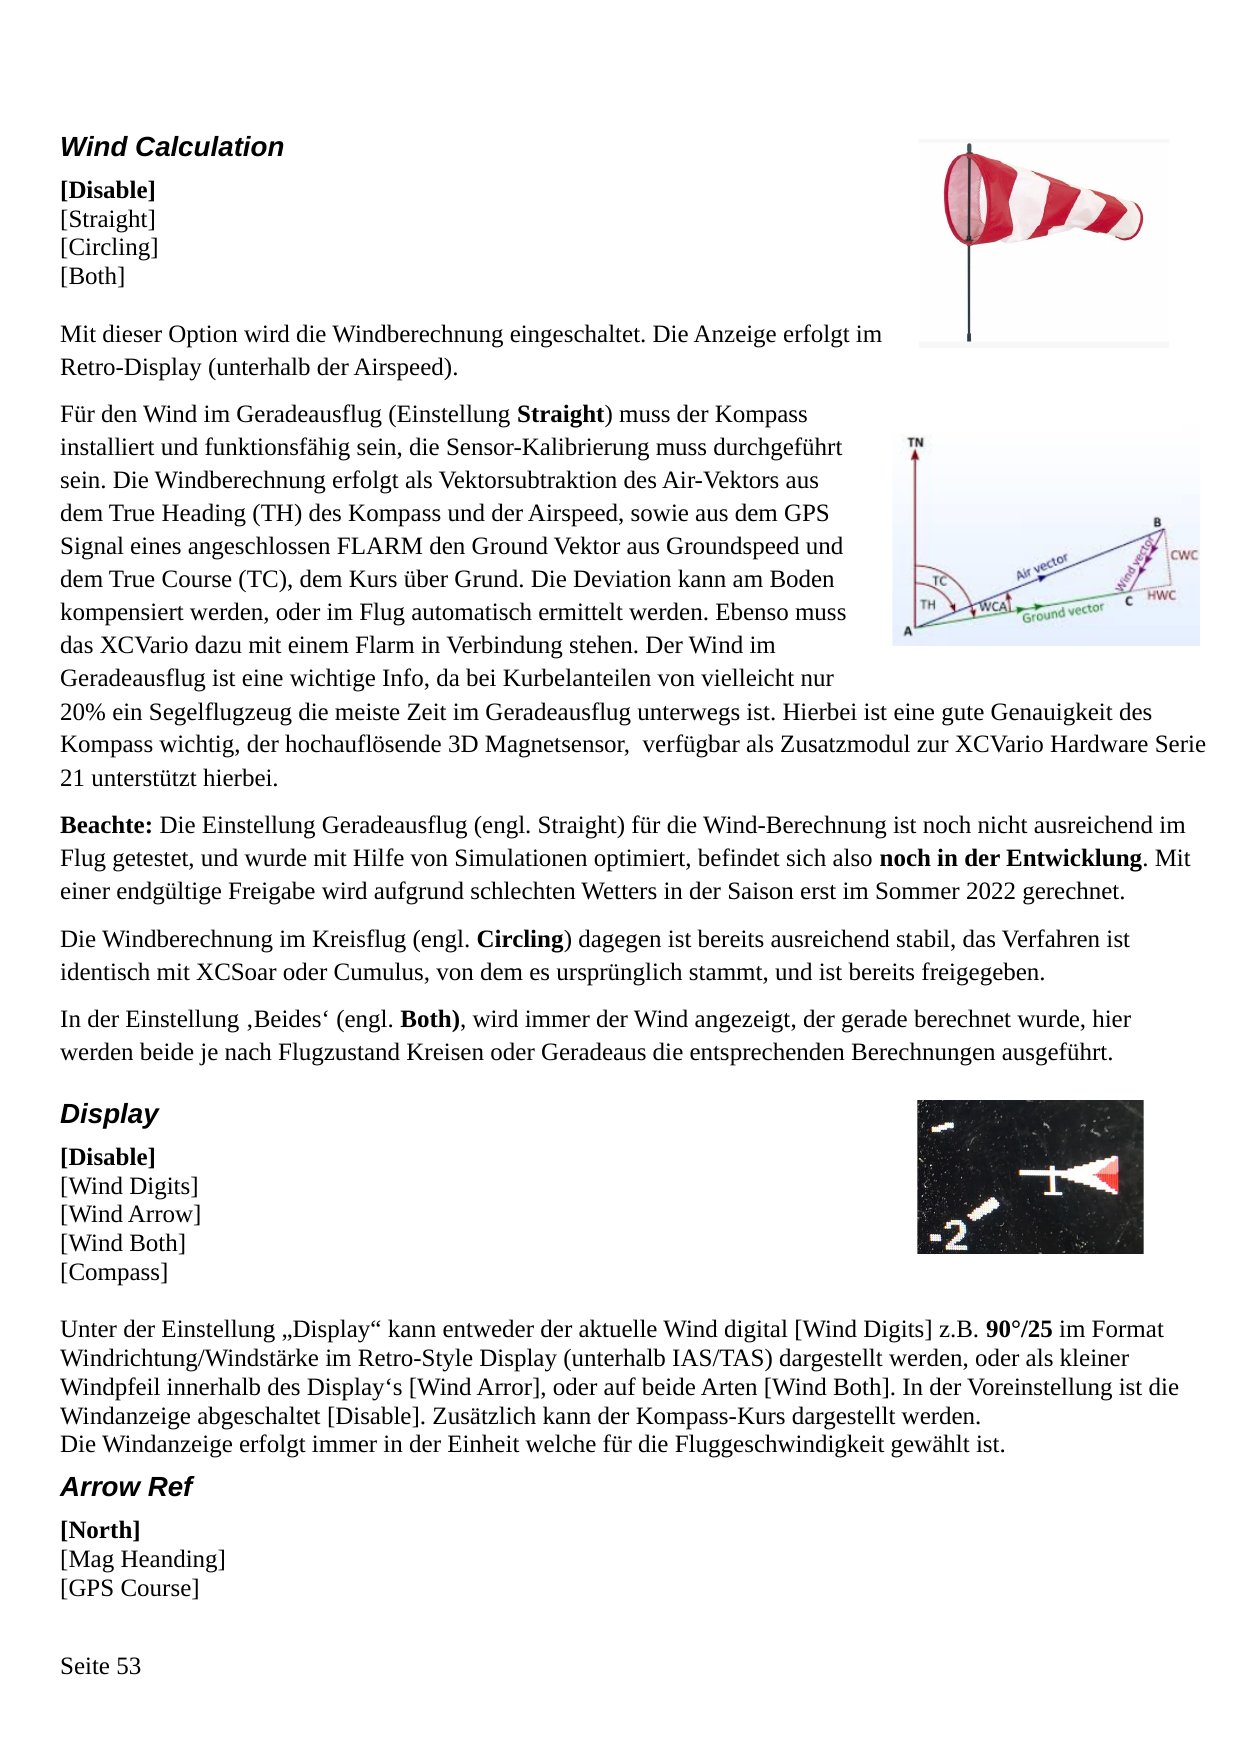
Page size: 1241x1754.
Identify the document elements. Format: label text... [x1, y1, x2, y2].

text [1170, 261, 1207, 290]
text [1144, 1199, 1207, 1228]
text [1170, 175, 1207, 204]
text Mit dieser Option wird die Windberechnung eingeschaltet. Die Anzeige erfolgt im Retro-Display (unterhalb der Airspeed). [60, 319, 1207, 381]
text [Circling] [60, 232, 918, 261]
text [Compass] [60, 1257, 1207, 1286]
text Unter der Einstellung „Display“ kann entweder der aktuelle Wind digital [Wind Digits] z.B. 90°/25 im Format Windrichtung/Windstärke im Retro-Style Display (unterhalb IAS/TAS) dargestellt werden, oder als kleiner Windpfeil innerhalb des Display‘s [Wind Arror], oder auf beide Arten [Wind Both]. In der Voreinstellung ist die Windanzeige abgeschaltet [Disable]. Zusätzlich kann der Kompass-Kurs dargestellt werden. [60, 1314, 1207, 1429]
text [GPS Course] [60, 1573, 1207, 1601]
text [1144, 1171, 1207, 1199]
subtitle Wind Calculation [60, 131, 1207, 162]
text [Disable] [60, 1142, 917, 1171]
picture [918, 139, 1170, 348]
text Für den Wind im Geradeausflug (Einstellung Straight) muss der Kompass installiert und funktionsfähig sein, die Sensor-Kalibrierung muss durchgeführt sein. Die Windberechnung erfolgt als Vektorsubtraktion des Air-Vektors aus dem True Heading (TH) des Kompass und der Airspeed, sowie aus dem GPS Signal eines angeschlossen FLARM den Ground Vektor aus Groundspeed und dem True Course (TC), dem Kurs über Grund. Die Deviation kann am Boden kompensiert werden, oder im Flug automatisch ermittelt werden. Ebenso muss das XCVario dazu mit einem Flarm in Verbindung stehen. Der Wind im Geradeausflug ist eine wichtige Info, da bei Kurbelanteilen von vielleicht nur 20% ein Segelflugzeug die meiste Zeit im Geradeausflug unterwegs ist. Hierbei ist eine gute Genauigkeit des Kompass wichtig, der hochauflösende 3D Magnetsensor, verfügbar als Zusatzmodul zur XCVario Hardware Serie 21 unterstützt hierbei. [60, 399, 1207, 791]
text Die Windanzeige erfolgt immer in der Einheit welche für die Fluggeschwindigkeit gewählt ist. [60, 1429, 1207, 1458]
text [1170, 232, 1207, 261]
subtitle Arrow Ref [60, 1471, 1207, 1503]
text Die Windberechnung im Kreisflug (engl. Circling) dagegen ist bereits ausreichend stabil, das Verfahren ist identisch mit XCSoar oder Cumulus, von dem es ursprünglich stammt, und ist bereits freigegeben. [60, 924, 1207, 986]
text [North] [60, 1515, 1207, 1544]
text [1170, 204, 1207, 232]
text [Mag Heanding] [60, 1544, 1207, 1573]
text [Straight] [60, 204, 918, 232]
text [1144, 1142, 1207, 1171]
text [Wind Both] [60, 1228, 1207, 1257]
picture [892, 424, 1201, 646]
text In der Einstellung ‚Beides‘ (engl. Both), wird immer der Wind angezeigt, der gerade berechnet wurde, hier werden beide je nach Flugzustand Kreisen oder Geradeaus die entsprechenden Berechnungen ausgeführt. [60, 1004, 1207, 1066]
text Beachte: Die Einstellung Geradeausflug (engl. Straight) für die Wind-Berechnung ist noch nicht ausreichend im Flug getestet, und wurde mit Hilfe von Simulationen optimiert, befindet sich also noch in der Entwicklung. Mit einer endgültige Freigabe wird aufgrund schlechten Wetters in der Saison erst im Sommer 2022 gerechnet. [60, 810, 1207, 905]
text [Both] [60, 261, 918, 290]
text [Wind Digits] [60, 1171, 917, 1199]
subtitle Display [60, 1098, 1207, 1129]
text [Disable] [60, 175, 918, 204]
picture [917, 1100, 1144, 1254]
text [Wind Arrow] [60, 1199, 917, 1228]
